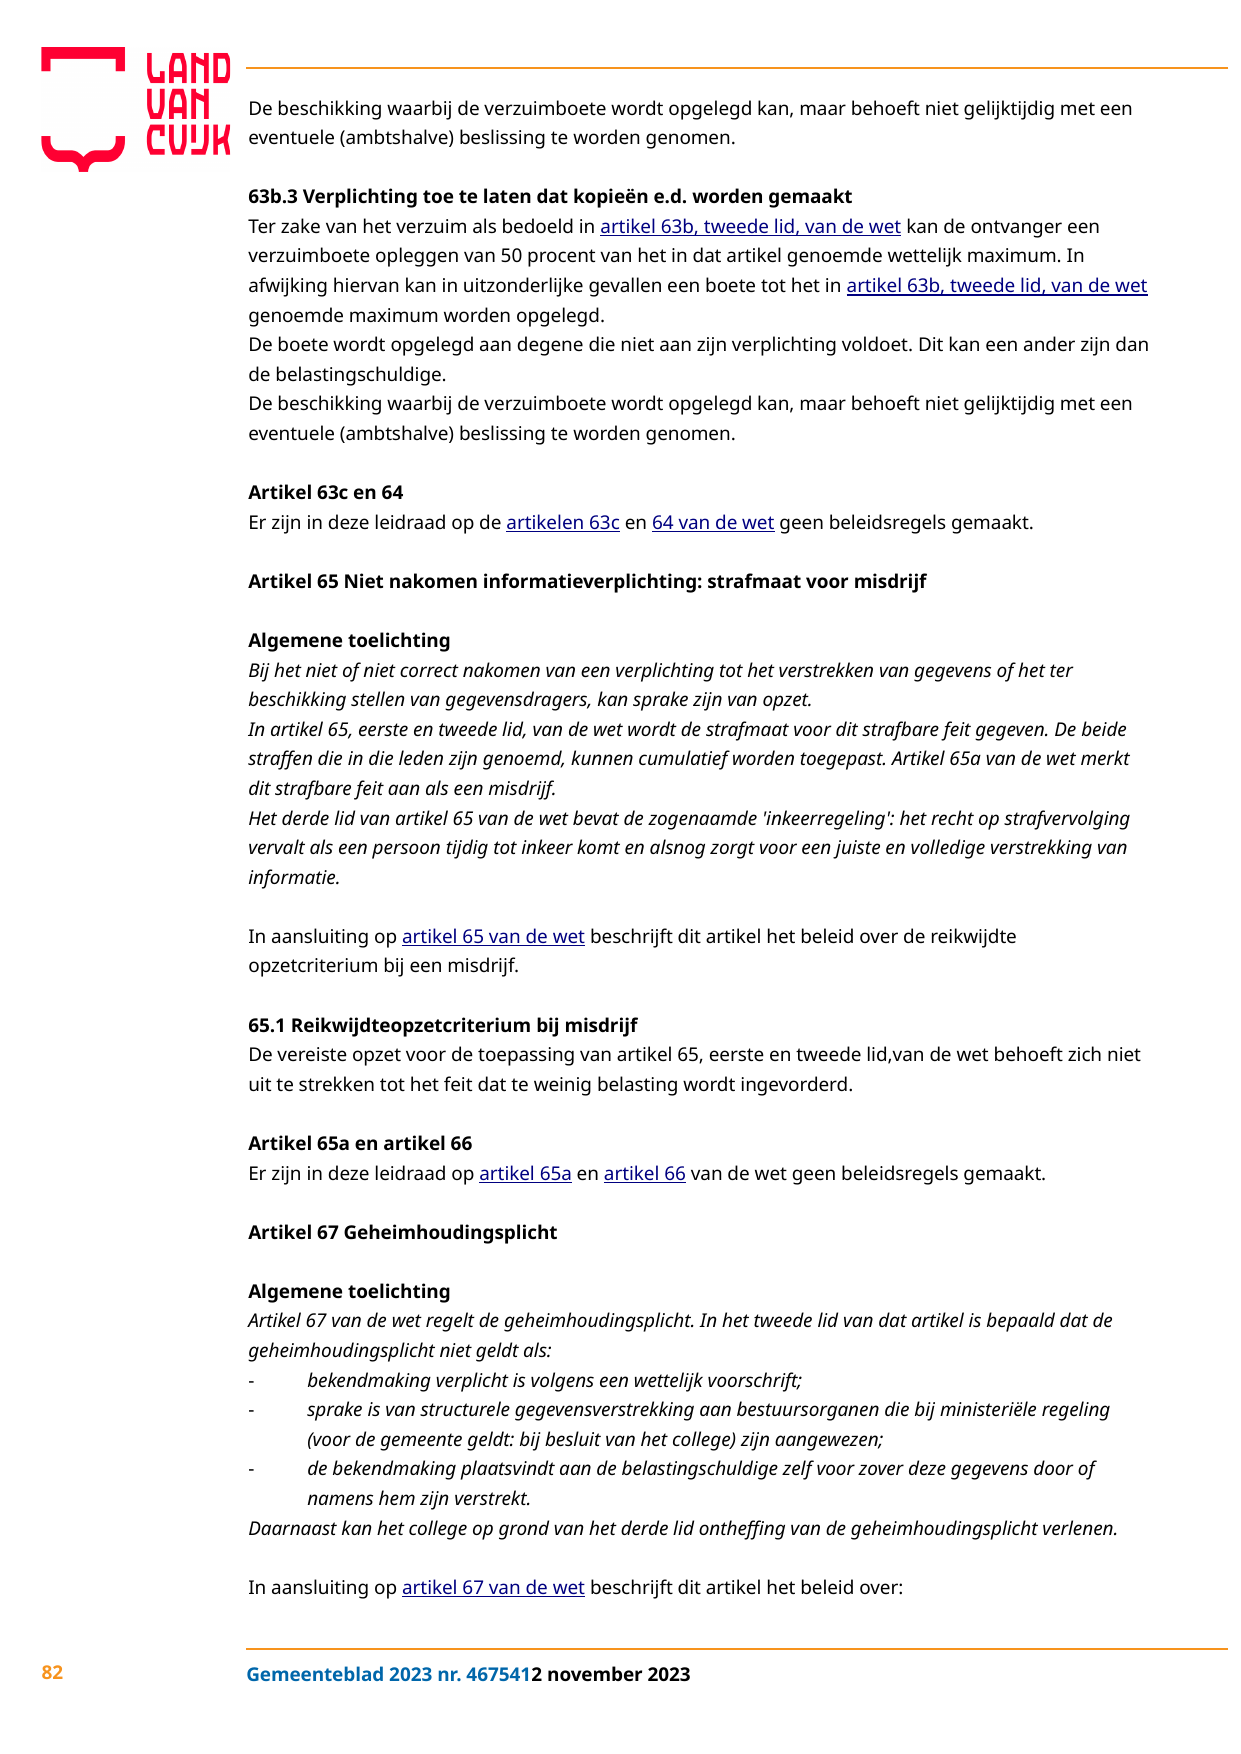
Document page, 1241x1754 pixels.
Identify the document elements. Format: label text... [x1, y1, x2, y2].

text 63b.3 Verplichting toe te laten dat kopieën e.d. worden gemaakt [248, 183, 1152, 209]
text Ter zake van het verzuim als bedoeld in artikel 63b, tweede lid, van de wet kan de ontvanger een verzuimboete opleggen van 50 procent van het in dat artikel genoemde wettelijk maximum. In afwijking hiervan kan in uitzonderlijke gevallen een boete tot het in artikel 63b, tweede lid, van de wet genoemde maximum worden opgelegd. [248, 213, 1152, 328]
text Het derde lid van artikel 65 van de wet bevat de zogenaamde 'inkeerregeling': het recht op strafvervolging vervalt als een persoon tijdig tot inkeer komt en alsnog zorgt voor een juiste en volledige verstrekking van informatie. [248, 805, 1152, 890]
list de bekendmaking plaatsvindt aan de belastingschuldige zelf voor zover deze gegevens door of namens hem zijn verstrekt. [248, 1456, 1152, 1511]
text Artikel 67 Geheimhoudingsplicht [248, 1219, 1152, 1245]
text Daarnaast kan het college op grond van het derde lid ontheffing van de geheimhoudingsplicht verlenen. [248, 1515, 1152, 1541]
text In aansluiting op artikel 65 van de wet beschrijft dit artikel het beleid over de reikwijdte opzetcriterium bij een misdrijf. [248, 923, 1152, 978]
text De beschikking waarbij de verzuimboete wordt opgelegd kan, maar behoeft niet gelijktijdig met een eventuele (ambtshalve) beslissing te worden genomen. [248, 95, 1152, 150]
text Er zijn in deze leidraad op artikel 65a en artikel 66 van de wet geen beleidsregels gemaakt. [248, 1160, 1152, 1186]
text De boete wordt opgelegd aan degene die niet aan zijn verplichting voldoet. Dit kan een ander zijn dan de belastingschuldige. [248, 331, 1152, 387]
text Algemene toelichting [248, 627, 1152, 653]
text Artikel 65 Niet nakomen informatieverplichting: strafmaat voor misdrijf [248, 568, 1152, 594]
text In aansluiting op artikel 67 van de wet beschrijft dit artikel het beleid over: [248, 1574, 1152, 1600]
text De beschikking waarbij de verzuimboete wordt opgelegd kan, maar behoeft niet gelijktijdig met een eventuele (ambtshalve) beslissing te worden genomen. [248, 391, 1152, 446]
picture [41, 47, 231, 172]
text De vereiste opzet voor de toepassing van artikel 65, eerste en tweede lid,van de wet behoeft zich niet uit te strekken tot het feit dat te weinig belasting wordt ingevorderd. [248, 1041, 1152, 1097]
list bekendmaking verplicht is volgens een wettelijk voorschrift; [248, 1367, 1152, 1393]
text Bij het niet of niet correct nakomen van een verplichting tot het verstrekken van gegevens of het ter beschikking stellen van gegevensdragers, kan sprake zijn van opzet. [248, 657, 1152, 712]
text Artikel 63c en 64 [248, 479, 1152, 505]
text Er zijn in deze leidraad op de artikelen 63c en 64 van de wet geen beleidsregels gemaakt. [248, 509, 1152, 535]
text In artikel 65, eerste en tweede lid, van de wet wordt de strafmaat voor dit strafbare feit gegeven. De beide straffen die in die leden zijn genoemd, kunnen cumulatief worden toegepast. Artikel 65a van de wet merkt dit strafbare feit aan als een misdrijf. [248, 716, 1152, 801]
text Artikel 67 van de wet regelt de geheimhoudingsplicht. In het tweede lid van dat artikel is bepaald dat de geheimhoudingsplicht niet geldt als: [248, 1308, 1152, 1363]
list sprake is van structurele gegevensverstrekking aan bestuursorganen die bij ministeriële regeling (voor de gemeente geldt: bij besluit van het college) zijn aangewezen; [248, 1396, 1152, 1452]
text 65.1 Reikwijdteopzetcriterium bij misdrijf [248, 1012, 1152, 1038]
text Algemene toelichting [248, 1278, 1152, 1304]
text Artikel 65a en artikel 66 [248, 1130, 1152, 1156]
